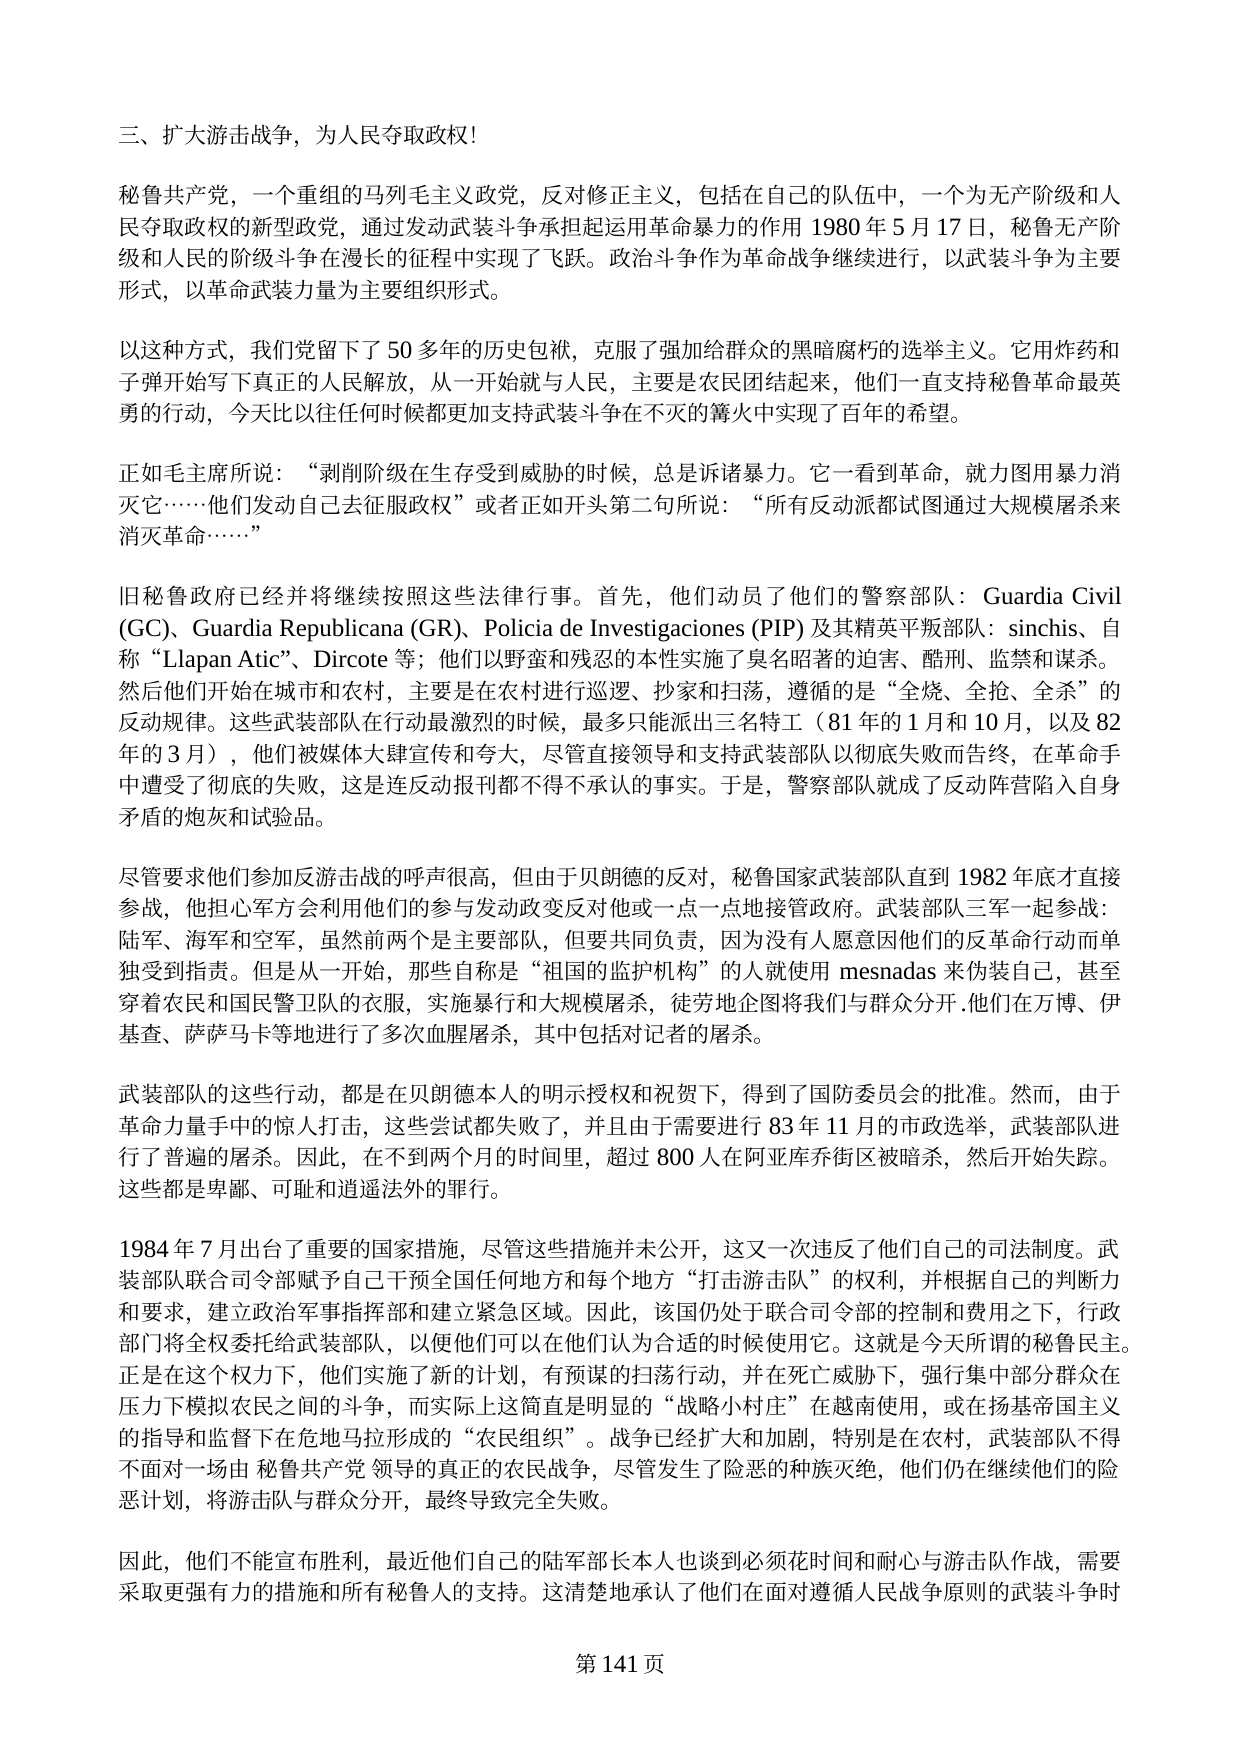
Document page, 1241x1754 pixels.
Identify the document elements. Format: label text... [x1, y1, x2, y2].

text 秘鲁共产党，一个重组的马列毛主义政党，反对修正主义，包括在自己的队伍中，一个为无产阶级和人民夺取政权的新型政党，通过发动武装斗争承担起运用革命暴力的作用1980年5月17日，秘鲁无产阶级和人民的阶级斗争在漫长的征程中实现了飞跃。政治斗争作为革命战争继续进行，以武装斗争为主要形式，以革命武装力量为主要组织形式。 [118, 179, 1122, 304]
text 因此，他们不能宣布胜利，最近他们自己的陆军部长本人也谈到必须花时间和耐心与游击队作战，需要采取更强有力的措施和所有秘鲁人的支持。这清楚地承认了他们在面对遵循人民战争原则的武装斗争时 [118, 1544, 1122, 1607]
text 武装部队的这些行动，都是在贝朗德本人的明示授权和祝贺下，得到了国防委员会的批准。然而，由于革命力量手中的惊人打击，这些尝试都失败了，并且由于需要进行83年11月的市政选举，武装部队进行了普遍的屠杀。因此，在不到两个月的时间里，超过800人在阿亚库乔街区被暗杀，然后开始失踪。这些都是卑鄙、可耻和逍遥法外的罪行。 [118, 1077, 1122, 1203]
text 以这种方式，我们党留下了50多年的历史包袱，克服了强加给群众的黑暗腐朽的选举主义。它用炸药和子弹开始写下真正的人民解放，从一开始就与人民，主要是农民团结起来，他们一直支持秘鲁革命最英勇的行动，今天比以往任何时候都更加支持武装斗争在不灭的篝火中实现了百年的希望。 [118, 333, 1122, 428]
text 尽管要求他们参加反游击战的呼声很高，但由于贝朗德的反对，秘鲁国家武装部队直到1982年底才直接参战，他担心军方会利用他们的参与发动政变反对他或一点一点地接管政府。武装部队三军一起参战：陆军、海军和空军，虽然前两个是主要部队，但要共同负责，因为没有人愿意因他们的反革命行动而单独受到指责。但是从一开始，那些自称是“祖国的监护机构”的人就使用 mesnadas 来伪装自己，甚至穿着农民和国民警卫队的衣服，实施暴行和大规模屠杀，徒劳地企图将我们与群众分开.他们在万博、伊基查、萨萨马卡等地进行了多次血腥屠杀，其中包括对记者的屠杀。 [118, 860, 1122, 1049]
text 正如毛主席所说：“剥削阶级在生存受到威胁的时候，总是诉诸暴力。它一看到革命，就力图用暴力消灭它……他们发动自己去征服政权”或者正如开头第二句所说：“所有反动派都试图通过大规模屠杀来消灭革命……” [118, 456, 1122, 551]
text 旧秘鲁政府已经并将继续按照这些法律行事。首先，他们动员了他们的警察部队：Guardia Civil (GC)、Guardia Republicana (GR)、Policia de Investigaciones (PIP) 及其精英平叛部队：sinchis、自称“Llapan Atic”、Dircote 等；他们以野蛮和残忍的本性实施了臭名昭著的迫害、酷刑、监禁和谋杀。然后他们开始在城市和农村，主要是在农村进行巡逻、抄家和扫荡，遵循的是“全烧、全抢、全杀”的反动规律。这些武装部队在行动最激烈的时候，最多只能派出三名特工（81年的1月和10月，以及82年的3月），他们被媒体大肆宣传和夸大，尽管直接领导和支持武装部队以彻底失败而告终，在革命手中遭受了彻底的失败，这是连反动报刊都不得不承认的事实。于是，警察部队就成了反动阵营陷入自身矛盾的炮灰和试验品。 [118, 579, 1122, 831]
text 1984年7月出台了重要的国家措施，尽管这些措施并未公开，这又一次违反了他们自己的司法制度。武装部队联合司令部赋予自己干预全国任何地方和每个地方“打击游击队”的权利，并根据自己的判断力和要求，建立政治军事指挥部和建立紧急区域。因此，该国仍处于联合司令部的控制和费用之下，行政部门将全权委托给武装部队，以便他们可以在他们认为合适的时候使用它。这就是今天所谓的秘鲁民主。正是在这个权力下，他们实施了新的计划，有预谋的扫荡行动，并在死亡威胁下，强行集中部分群众在压力下模拟农民之间的斗争，而实际上这简直是明显的“战略小村庄”在越南使用，或在扬基帝国主义的指导和监督下在危地马拉形成的“农民组织”。战争已经扩大和加剧，特别是在农村，武装部队不得不面对一场由 秘鲁共产党 领导的真正的农民战争，尽管发生了险恶的种族灭绝，他们仍在继续他们的险恶计划，将游击队与群众分开，最终导致完全失败。 [118, 1232, 1122, 1515]
text 三、扩大游击战争，为人民夺取政权！ [118, 118, 1122, 150]
